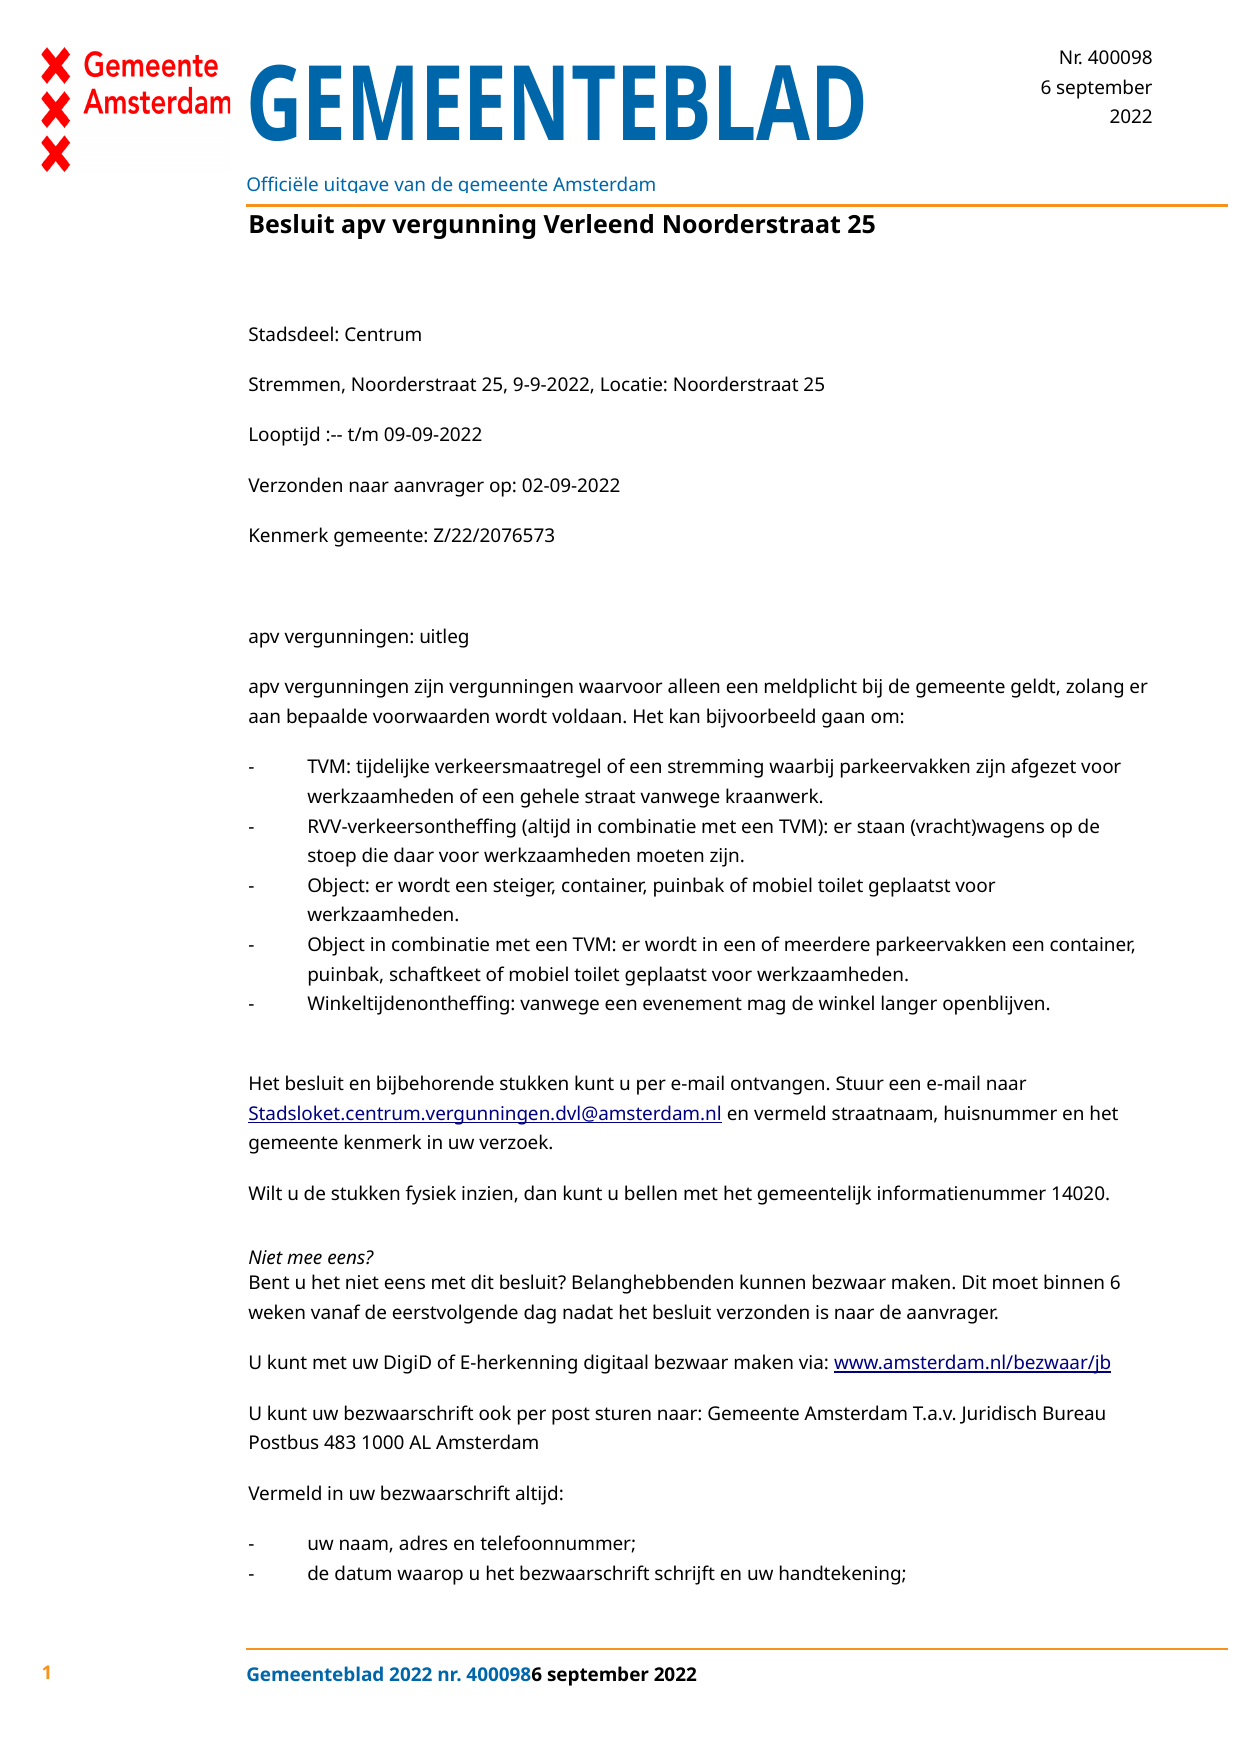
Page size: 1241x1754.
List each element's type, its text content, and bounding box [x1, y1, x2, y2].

text U kunt met uw DigiD of E-herkenning digitaal bezwaar maken via: www.amsterdam.nl/bezwaar/jb [248, 1349, 1152, 1375]
text Stremmen, Noorderstraat 25, 9-9-2022, Locatie: Noorderstraat 25 [248, 371, 1152, 397]
list de datum waarop u het bezwaarschrift schrijft en uw handtekening; [248, 1560, 1152, 1586]
text Looptijd :-- t/m 09-09-2022 [248, 422, 1152, 447]
list Winkeltijdenontheffing: vanwege een evenement mag de winkel langer openblijven. [248, 990, 1152, 1016]
text Kenmerk gemeente: Z/22/2076573 [248, 522, 1152, 548]
picture [41, 47, 231, 172]
text Het besluit en bijbehorende stukken kunt u per e-mail ontvangen. Stuur een e-mail naar Stadsloket.centrum.vergunningen.dvl@amsterdam.nl en vermeld straatnaam, huisnummer en het gemeente kenmerk in uw verzoek. [248, 1070, 1152, 1155]
list uw naam, adres en telefoonnummer; [248, 1530, 1152, 1556]
text Besluit apv vergunning Verleend Noorderstraat 25 [248, 207, 1152, 241]
list RVV-verkeersontheffing (altijd in combinatie met een TVM): er staan (vracht)wagens op de stoep die daar voor werkzaamheden moeten zijn. [248, 813, 1152, 868]
text apv vergunningen: uitleg [248, 623, 1152, 649]
text Wilt u de stukken fysiek inzien, dan kunt u bellen met het gemeentelijk informatienummer 14020. [248, 1180, 1152, 1206]
text apv vergunningen zijn vergunningen waarvoor alleen een meldplicht bij de gemeente geldt, zolang er aan bepaalde voorwaarden wordt voldaan. Het kan bijvoorbeeld gaan om: [248, 674, 1152, 729]
list Object in combinatie met een TVM: er wordt in een of meerdere parkeervakken een container, puinbak, schaftkeet of mobiel toilet geplaatst voor werkzaamheden. [248, 931, 1152, 986]
list Object: er wordt een steiger, container, puinbak of mobiel toilet geplaatst voor werkzaamheden. [248, 872, 1152, 927]
text Stadsdeel: Centrum [248, 321, 1152, 346]
text Verzonden naar aanvrager op: 02-09-2022 [248, 472, 1152, 498]
text Bent u het niet eens met dit besluit? Belanghebbenden kunnen bezwaar maken. Dit moet binnen 6 weken vanaf de eerstvolgende dag nadat het besluit verzonden is naar de aanvrager. [248, 1269, 1152, 1325]
text U kunt uw bezwaarschrift ook per post sturen naar: Gemeente Amsterdam T.a.v. Juridisch Bureau Postbus 483 1000 AL Amsterdam [248, 1400, 1152, 1455]
text Vermeld in uw bezwaarschrift altijd: [248, 1480, 1152, 1506]
text Niet mee eens? [248, 1244, 1152, 1269]
list TVM: tijdelijke verkeersmaatregel of een stremming waarbij parkeervakken zijn afgezet voor werkzaamheden of een gehele straat vanwege kraanwerk. [248, 754, 1152, 809]
